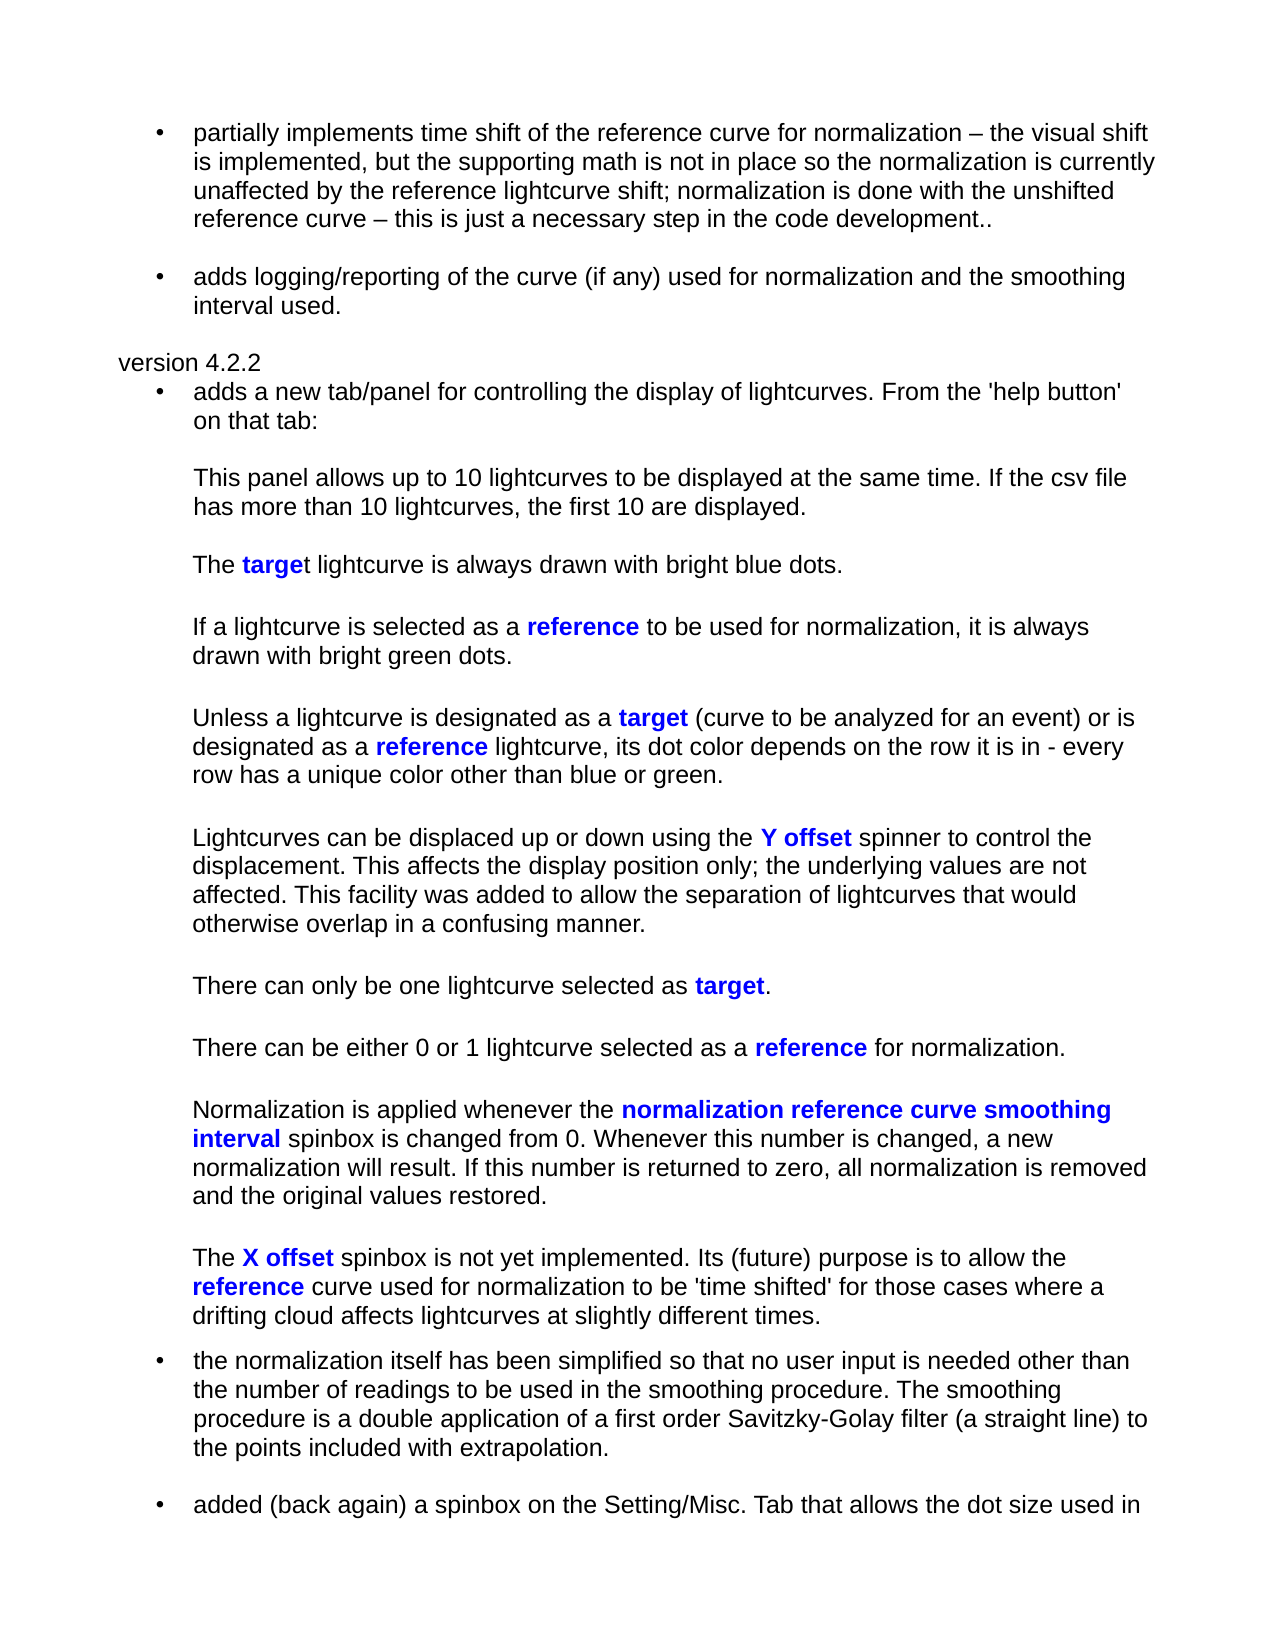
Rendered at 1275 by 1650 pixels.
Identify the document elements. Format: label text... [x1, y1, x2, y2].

list adds a new tab/panel for controlling the display of lightcurves. From the 'help button' on that tab: [156, 377, 1157, 435]
text There can only be one lightcurve selected as target. [192, 971, 1157, 1000]
list the normalization itself has been simplified so that no user input is needed other than the number of readings to be used in the smoothing procedure. The smoothing procedure is a double application of a first order Savitzky-Golay filter (a straight line) to the points included with extrapolation. [156, 1346, 1157, 1490]
text There can be either 0 or 1 lightcurve selected as a reference for normalization. [192, 1033, 1157, 1062]
list added (back again) a spinbox on the Setting/Misc. Tab that allows the dot size used in [156, 1490, 1157, 1519]
text The X offset spinbox is not yet implemented. Its (future) purpose is to allow the reference curve used for normalization to be 'time shifted' for those cases where a drifting cloud affects lightcurves at slightly different times. [192, 1243, 1157, 1330]
text The target lightcurve is always drawn with bright blue dots. [192, 550, 1157, 579]
text Unless a lightcurve is designated as a target (curve to be analyzed for an event) or is designated as a reference lightcurve, its dot color depends on the row it is in - every row has a unique color other than blue or green. [192, 703, 1157, 789]
text Lightcurves can be displaced up or down using the Y offset spinner to control the displacement. This affects the display position only; the underlying values are not affected. This facility was added to allow the separation of lightcurves that would otherwise overlap in a confusing manner. [192, 823, 1157, 938]
text version 4.2.2 [118, 348, 1157, 377]
list This panel allows up to 10 lightcurves to be displayed at the same time. If the csv file has more than 10 lightcurves, the first 10 are displayed. [156, 463, 1157, 521]
text Normalization is applied whenever the normalization reference curve smoothing interval spinbox is changed from 0. Whenever this number is changed, a new normalization will result. If this number is returned to zero, all normalization is removed and the original values restored. [192, 1095, 1157, 1210]
list adds logging/reporting of the curve (if any) used for normalization and the smoothing interval used. [156, 262, 1157, 348]
list partially implements time shift of the reference curve for normalization – the visual shift is implemented, but the supporting math is not in place so the normalization is currently unaffected by the reference lightcurve shift; normalization is done with the unshifted reference curve – this is just a necessary step in the code development.. [156, 118, 1157, 262]
text If a lightcurve is selected as a reference to be used for normalization, it is always drawn with bright green dots. [192, 612, 1157, 670]
